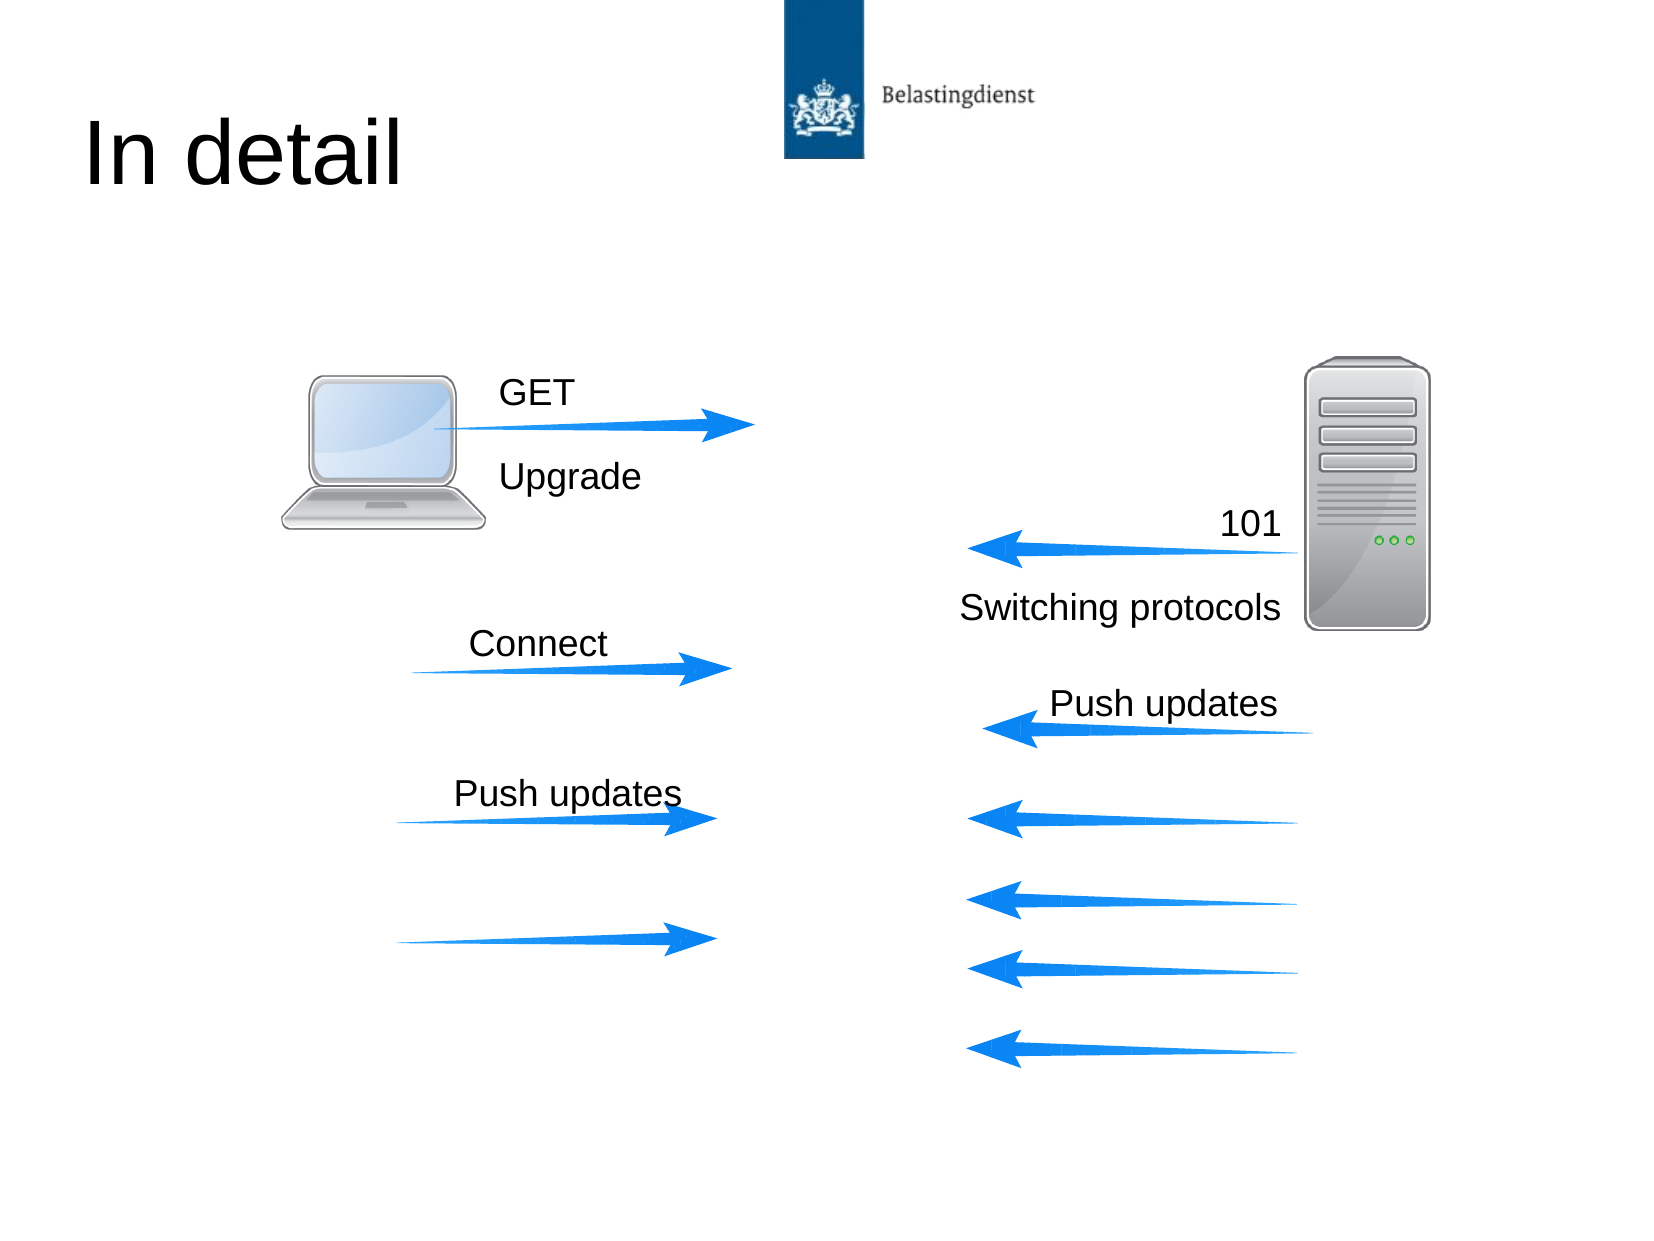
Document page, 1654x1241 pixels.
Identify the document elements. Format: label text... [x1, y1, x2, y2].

text_box GET Upgrade [483, 364, 690, 409]
text_box Connect [453, 615, 915, 766]
text_box Push updates [438, 765, 725, 871]
text_box GET Upgrade [483, 446, 690, 506]
text_box Push updates [1034, 675, 1320, 775]
picture [0, 0, 1654, 1241]
text_box 101 Switching protocols [944, 495, 1298, 646]
title In detail [82, 49, 1571, 257]
